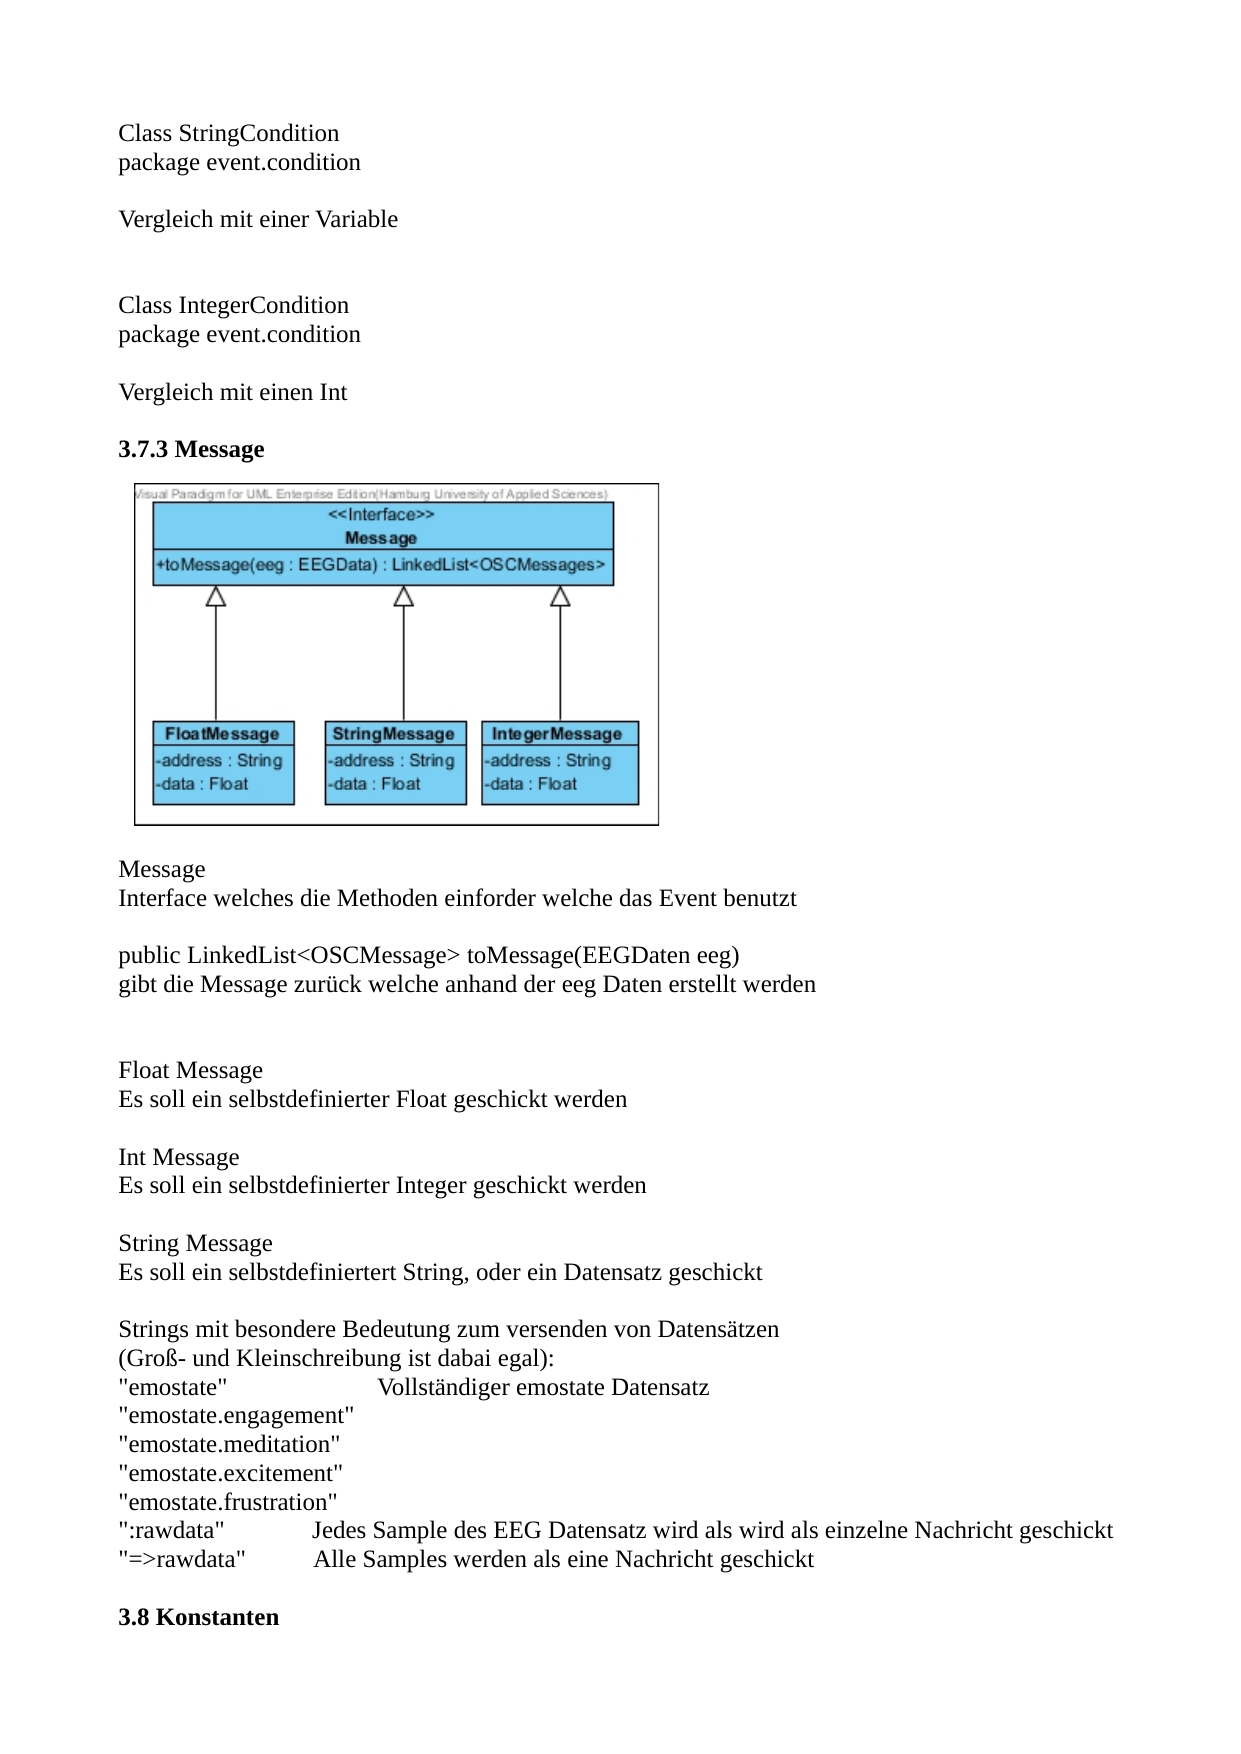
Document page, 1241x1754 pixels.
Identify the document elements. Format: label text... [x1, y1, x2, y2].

text Vergleich mit einen Int [118, 377, 1122, 406]
text gibt die Message zurück welche anhand der eeg Daten erstellt werden [118, 969, 1122, 998]
text Message [118, 854, 1122, 883]
text public LinkedList<OSCMessage> toMessage(EEGDaten eeg) [118, 941, 1122, 969]
text (Groß- und Kleinschreibung ist dabai egal): [118, 1343, 1122, 1372]
text Es soll ein selbstdefinierter Integer geschickt werden [118, 1171, 1122, 1199]
text Es soll ein selbstdefiniertert String, oder ein Datensatz geschickt [118, 1257, 1122, 1286]
text Es soll ein selbstdefinierter Float geschickt werden [118, 1084, 1122, 1113]
text 3.8 Konstanten [118, 1602, 1122, 1631]
text Class StringCondition [118, 118, 1122, 147]
text "emostate.meditation" [118, 1429, 1122, 1458]
text Class IntegerCondition [118, 291, 1122, 319]
text Int Message [118, 1142, 1122, 1171]
text Float Message [118, 1056, 1122, 1084]
text "emostate" Vollständiger emostate Datensatz [118, 1372, 1122, 1401]
text String Message [118, 1228, 1122, 1257]
picture [134, 483, 660, 826]
text Strings mit besondere Bedeutung zum versenden von Datensätzen [118, 1314, 1122, 1343]
text package event.condition [118, 319, 1122, 348]
text ":rawdata" Jedes Sample des EEG Datensatz wird als wird als einzelne Nachricht geschickt [118, 1516, 1122, 1544]
text 3.7.3 Message [118, 434, 1122, 463]
text "=>rawdata" Alle Samples werden als eine Nachricht geschickt [118, 1544, 1122, 1573]
text "emostate.engagement" [118, 1401, 1122, 1429]
text Interface welches die Methoden einforder welche das Event benutzt [118, 883, 1122, 912]
text "emostate.excitement" [118, 1458, 1122, 1487]
text "emostate.frustration" [118, 1487, 1122, 1516]
text Vergleich mit einer Variable [118, 204, 1122, 233]
text package event.condition [118, 147, 1122, 176]
